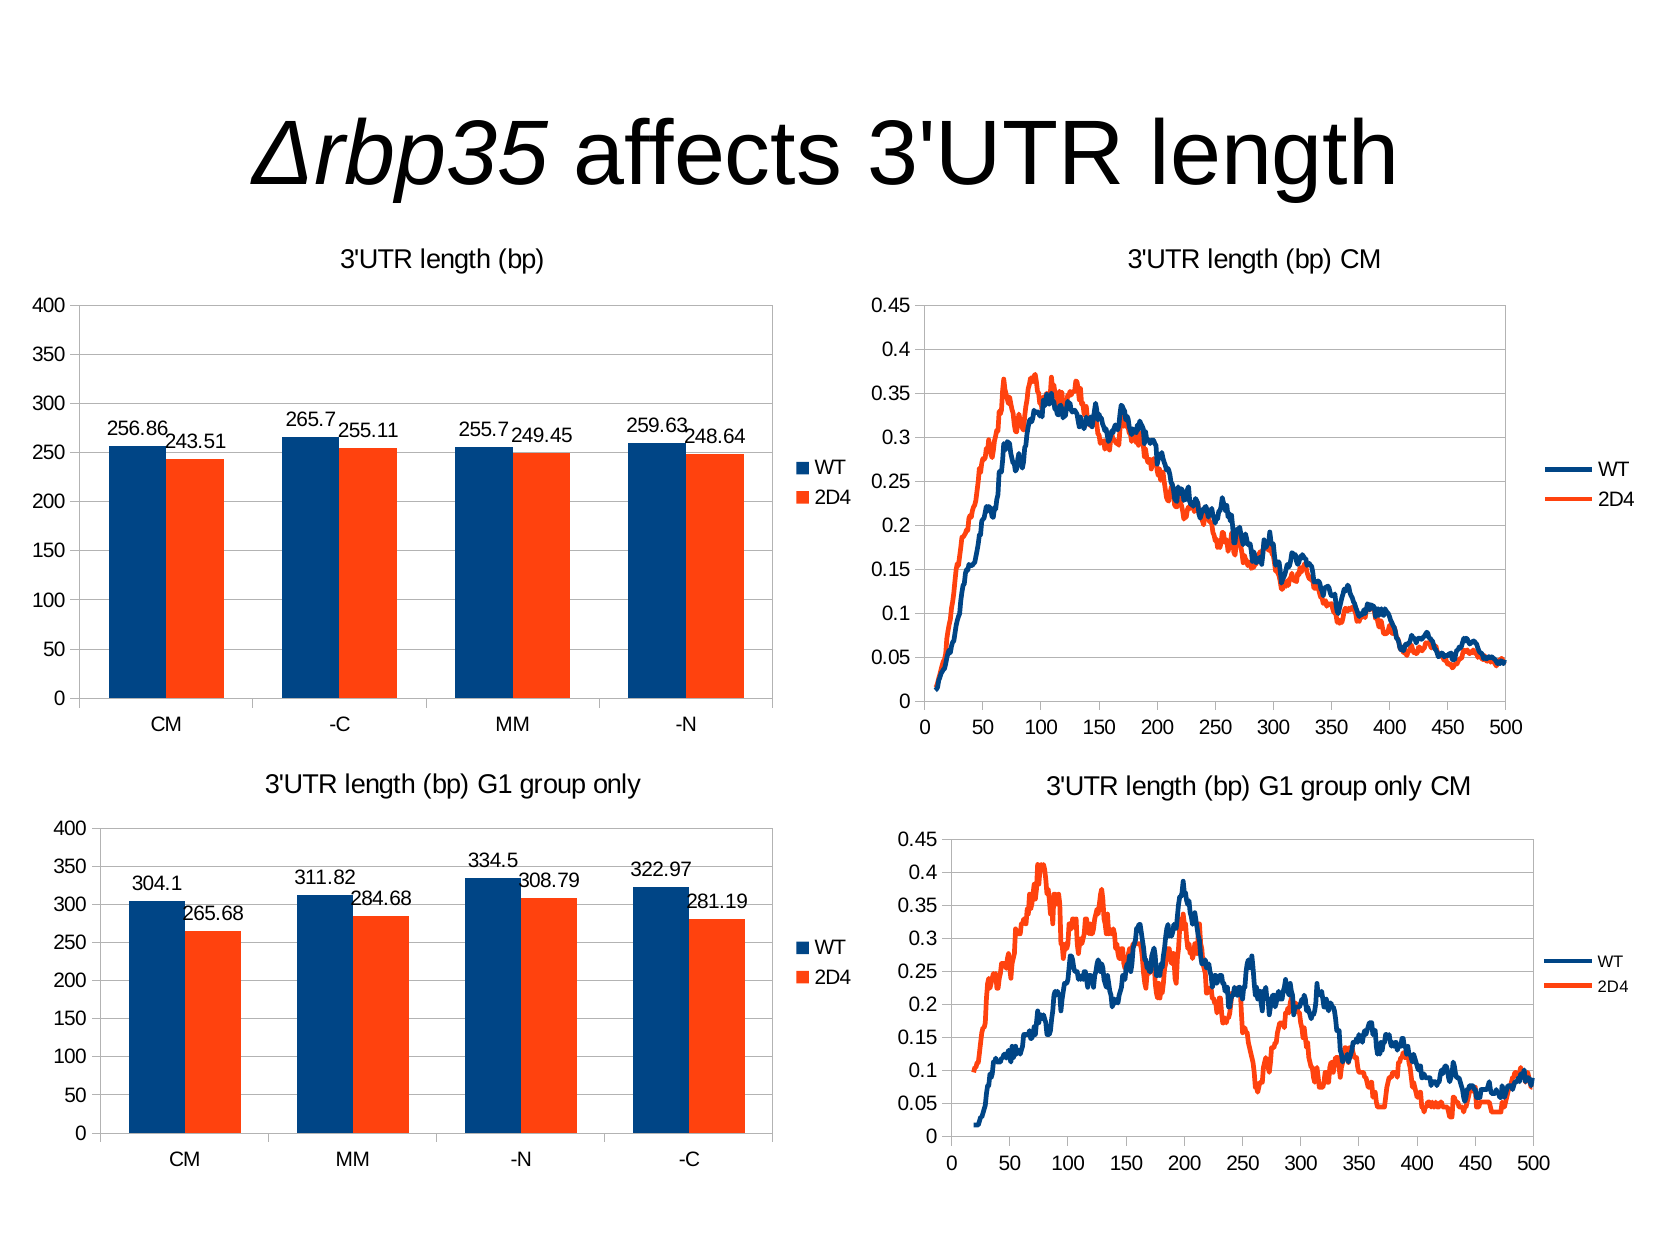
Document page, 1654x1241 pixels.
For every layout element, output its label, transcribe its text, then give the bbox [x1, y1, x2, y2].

chart [15, 218, 1654, 1201]
title Δrbp35 affects 3'UTR length [82, 49, 1571, 218]
